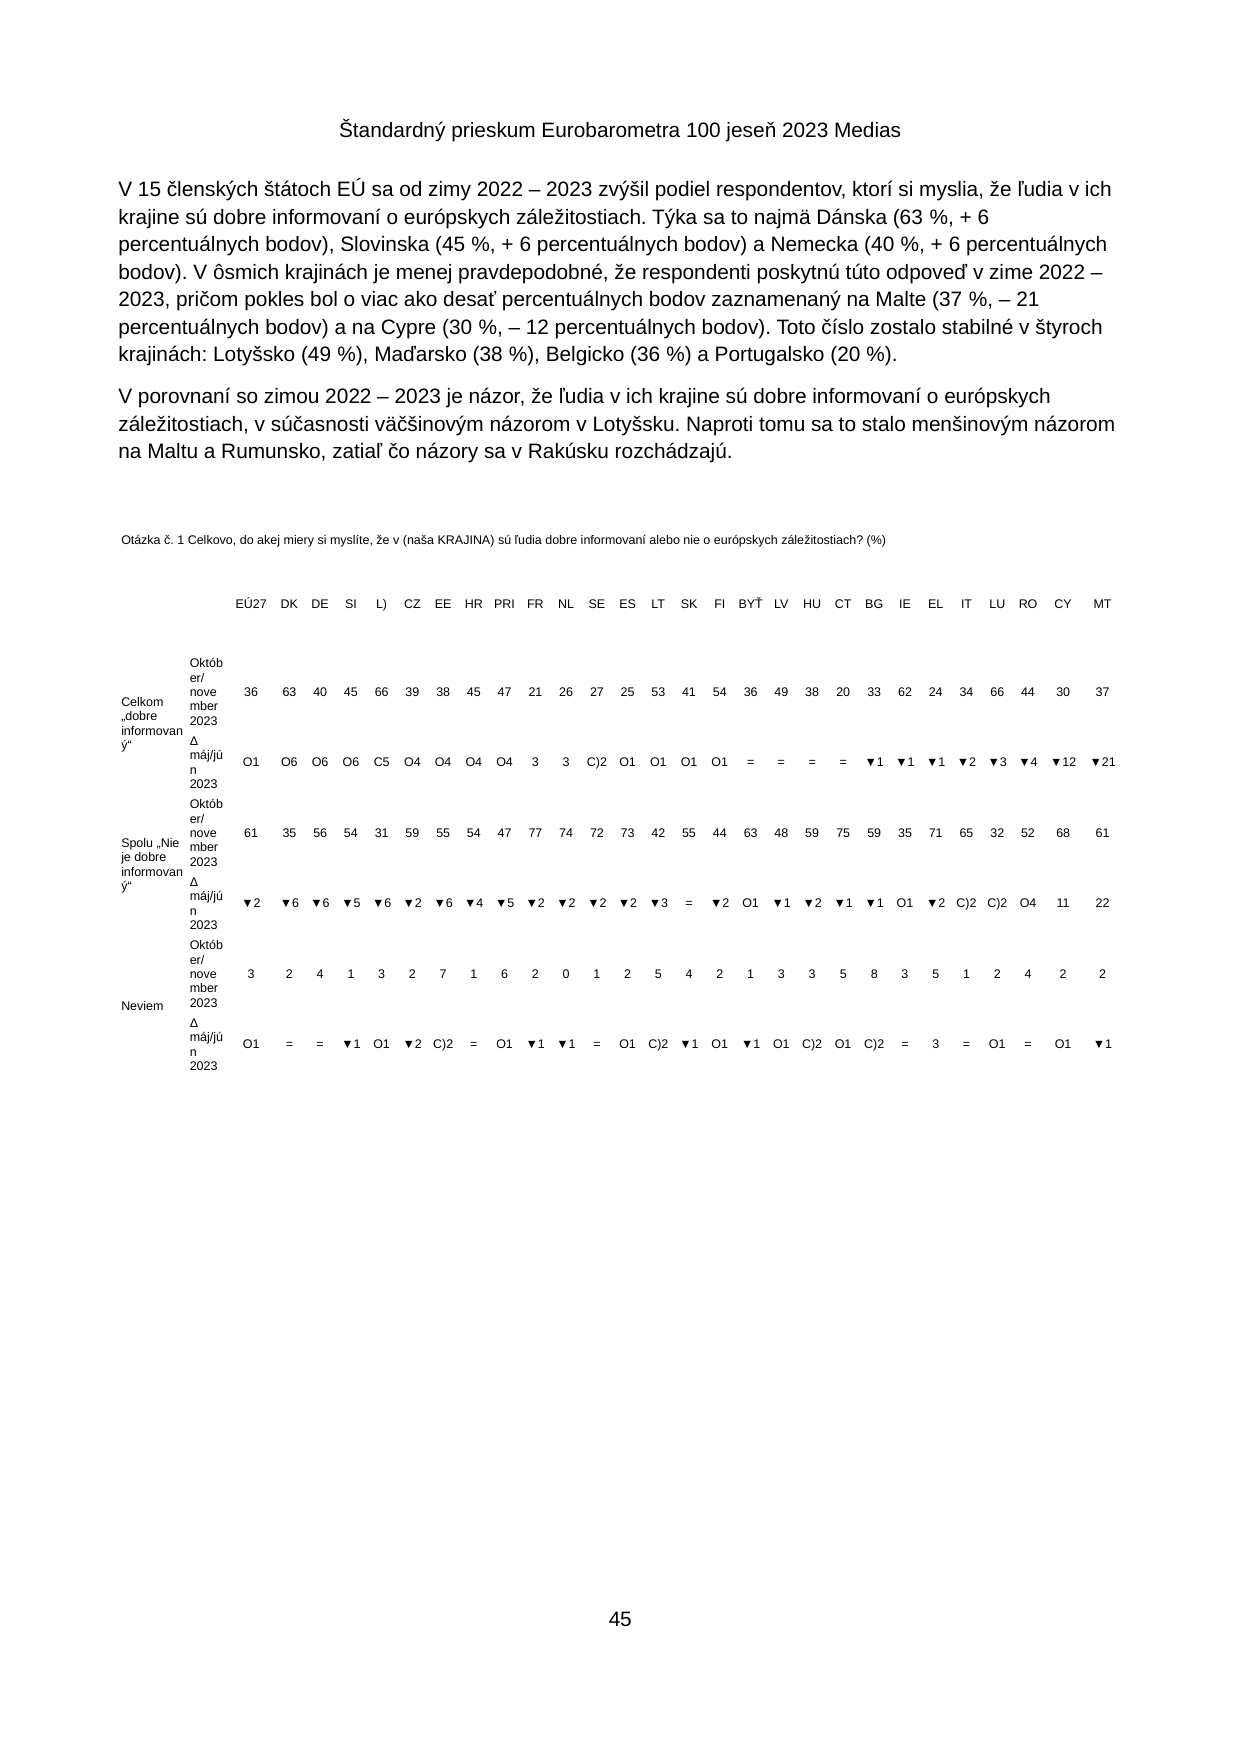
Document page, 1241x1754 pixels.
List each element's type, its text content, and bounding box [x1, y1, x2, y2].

table_cell CZ [397, 588, 427, 621]
table_cell [889, 621, 920, 653]
table_cell ES [612, 588, 643, 621]
table_cell ▼1 [889, 731, 920, 794]
table_cell 35 [274, 794, 304, 872]
table_cell 2 [1083, 935, 1122, 1013]
table_cell 25 [612, 653, 643, 731]
table_cell [581, 556, 612, 588]
table_cell 59 [859, 794, 889, 872]
table_cell О1 [674, 731, 704, 794]
table_cell ▼1 [551, 1013, 581, 1076]
table_cell Október/november 2023 [187, 653, 228, 731]
table_cell 33 [859, 653, 889, 731]
table_cell 61 [228, 794, 274, 872]
table_cell 77 [520, 794, 551, 872]
table_cell О6 [274, 731, 304, 794]
table_cell [735, 621, 766, 653]
table_cell DE [305, 588, 335, 621]
table_cell [951, 556, 982, 588]
table_cell 47 [489, 653, 520, 731]
table_cell [305, 621, 335, 653]
table_cell 59 [397, 794, 427, 872]
table_cell 44 [1013, 653, 1043, 731]
table_cell 1 [581, 935, 612, 1013]
table_cell ▼1 [859, 731, 889, 794]
table_cell Neviem [118, 935, 187, 1076]
table_cell = [796, 731, 827, 794]
table_cell О4 [458, 731, 489, 794]
table_header [1083, 523, 1122, 556]
table_cell [489, 621, 520, 653]
table_cell ▼2 [397, 872, 427, 935]
table_cell 3 [551, 731, 581, 794]
table_cell ▼2 [581, 872, 612, 935]
table_cell 61 [1083, 794, 1122, 872]
table_cell [118, 588, 187, 621]
table_cell 2 [612, 935, 643, 1013]
table_cell = [581, 1013, 612, 1076]
table_cell 8 [859, 935, 889, 1013]
table_cell [796, 556, 827, 588]
table_cell [274, 556, 304, 588]
table_cell 20 [827, 653, 859, 731]
table_cell О1 [704, 731, 735, 794]
table_cell 49 [766, 653, 796, 731]
table_cell 40 [305, 653, 335, 731]
table_cell О1 [735, 872, 766, 935]
table_cell [366, 621, 397, 653]
table_cell [735, 556, 766, 588]
table_cell О4 [397, 731, 427, 794]
table_cell C)2 [796, 1013, 827, 1076]
table_cell ▼2 [520, 872, 551, 935]
table_cell О1 [766, 1013, 796, 1076]
table_cell ▼5 [489, 872, 520, 935]
table_cell [520, 621, 551, 653]
table_cell 4 [674, 935, 704, 1013]
table_cell [551, 556, 581, 588]
table_cell [1043, 621, 1083, 653]
table_cell [827, 556, 859, 588]
table_cell 4 [305, 935, 335, 1013]
table_cell 2 [982, 935, 1012, 1013]
table_cell Celkom „dobre informovaný“ [118, 653, 187, 794]
table_cell 55 [428, 794, 458, 872]
table_cell ▼1 [520, 1013, 551, 1076]
table_cell RO [1013, 588, 1043, 621]
table_cell 54 [335, 794, 366, 872]
table_cell ▼2 [704, 872, 735, 935]
table_cell LU [982, 588, 1012, 621]
table_cell [520, 556, 551, 588]
table_cell О4 [1013, 872, 1043, 935]
table_cell 74 [551, 794, 581, 872]
table_cell [228, 621, 274, 653]
table_cell 37 [1083, 653, 1122, 731]
table_cell 42 [643, 794, 673, 872]
table_cell MT [1083, 588, 1122, 621]
table_cell 66 [982, 653, 1012, 731]
table_cell [335, 621, 366, 653]
table_cell О4 [428, 731, 458, 794]
table_header Otázka č. 1 Celkovo, do akej miery si myslíte, že v (naša KRAJINA) sú ľudia dobre informovaní alebo nie o európskych záležitostiach? (%) [118, 523, 1012, 556]
table_cell SE [581, 588, 612, 621]
table_cell Spolu „Nie je dobre informovaný“ [118, 794, 187, 935]
table_cell ▼6 [428, 872, 458, 935]
table_cell [187, 588, 228, 621]
table_cell [982, 621, 1012, 653]
table_cell C)2 [643, 1013, 673, 1076]
table_cell [118, 621, 187, 653]
table_cell 30 [1043, 653, 1083, 731]
table_cell 1 [735, 935, 766, 1013]
table_cell 11 [1043, 872, 1083, 935]
table_cell [428, 556, 458, 588]
table_cell [118, 556, 187, 588]
table_cell 2 [397, 935, 427, 1013]
table_cell ▼6 [274, 872, 304, 935]
table_cell [674, 556, 704, 588]
table_cell [397, 556, 427, 588]
table_cell 36 [735, 653, 766, 731]
table_cell [612, 621, 643, 653]
table_cell [674, 621, 704, 653]
table_cell ▼6 [305, 872, 335, 935]
table_cell 7 [428, 935, 458, 1013]
table_cell 38 [428, 653, 458, 731]
table_cell ▼2 [796, 872, 827, 935]
table_cell 73 [612, 794, 643, 872]
table_cell О1 [643, 731, 673, 794]
table_cell ▼3 [982, 731, 1012, 794]
table_cell ▼1 [920, 731, 951, 794]
table_cell ▼4 [1013, 731, 1043, 794]
table_cell СT [827, 588, 859, 621]
table_cell C)2 [982, 872, 1012, 935]
table_cell [951, 621, 982, 653]
table_cell Δ máj/jún 2023 [187, 1013, 228, 1076]
table_cell 36 [228, 653, 274, 731]
table_cell 3 [766, 935, 796, 1013]
table_cell ▼12 [1043, 731, 1083, 794]
table_cell = [827, 731, 859, 794]
table_cell [827, 621, 859, 653]
table_cell IE [889, 588, 920, 621]
table_cell 72 [581, 794, 612, 872]
table_cell [228, 556, 274, 588]
table_cell [859, 621, 889, 653]
table_cell [982, 556, 1012, 588]
table_cell [428, 621, 458, 653]
table_cell 68 [1043, 794, 1083, 872]
table_cell 39 [397, 653, 427, 731]
table_cell 44 [704, 794, 735, 872]
table_cell [612, 556, 643, 588]
table_cell Október/november 2023 [187, 794, 228, 872]
table_cell О6 [305, 731, 335, 794]
table_cell 62 [889, 653, 920, 731]
table_cell [1043, 556, 1083, 588]
table_cell = [735, 731, 766, 794]
table_cell О1 [612, 731, 643, 794]
table_cell 2 [1043, 935, 1083, 1013]
table_cell [1083, 621, 1122, 653]
table_cell ▼1 [1083, 1013, 1122, 1076]
table_cell EL [920, 588, 951, 621]
table_cell 2 [274, 935, 304, 1013]
table_cell 1 [951, 935, 982, 1013]
table_cell [1083, 556, 1122, 588]
table_cell 5 [643, 935, 673, 1013]
table_cell 5 [827, 935, 859, 1013]
table_cell = [1013, 1013, 1043, 1076]
table_cell О1 [612, 1013, 643, 1076]
table_cell О6 [335, 731, 366, 794]
table_cell О1 [827, 1013, 859, 1076]
table_cell ▼2 [920, 872, 951, 935]
table_cell О1 [228, 731, 274, 794]
table_cell 38 [796, 653, 827, 731]
table_cell С5 [366, 731, 397, 794]
table_cell HU [796, 588, 827, 621]
table_cell C)2 [581, 731, 612, 794]
table_cell ▼4 [458, 872, 489, 935]
table_cell 47 [489, 794, 520, 872]
table_cell 54 [704, 653, 735, 731]
table_cell О1 [889, 872, 920, 935]
table_cell 63 [274, 653, 304, 731]
table_cell ▼21 [1083, 731, 1122, 794]
table_cell 45 [335, 653, 366, 731]
table_cell 48 [766, 794, 796, 872]
table_cell ▼2 [951, 731, 982, 794]
table_cell 1 [458, 935, 489, 1013]
table_cell C)2 [859, 1013, 889, 1076]
table_cell 2 [520, 935, 551, 1013]
table_cell Δ máj/jún 2023 [187, 872, 228, 935]
table_cell = [889, 1013, 920, 1076]
table_cell 3 [520, 731, 551, 794]
table_cell [766, 556, 796, 588]
table_cell Δ máj/jún 2023 [187, 731, 228, 794]
table_cell [704, 621, 735, 653]
table_cell [335, 556, 366, 588]
table_cell IT [951, 588, 982, 621]
table_cell [643, 556, 673, 588]
table_cell SI [335, 588, 366, 621]
table_header [1013, 523, 1043, 556]
table_cell 56 [305, 794, 335, 872]
table_cell ▼3 [643, 872, 673, 935]
table_cell [274, 621, 304, 653]
table_cell [920, 556, 951, 588]
table_cell 31 [366, 794, 397, 872]
table_cell [397, 621, 427, 653]
table_cell 6 [489, 935, 520, 1013]
table_cell 0 [551, 935, 581, 1013]
table_cell О1 [704, 1013, 735, 1076]
table_cell = [674, 872, 704, 935]
table_cell 3 [796, 935, 827, 1013]
table_cell 4 [1013, 935, 1043, 1013]
table_cell LV [766, 588, 796, 621]
table_cell L) [366, 588, 397, 621]
table_cell = [458, 1013, 489, 1076]
table_cell = [305, 1013, 335, 1076]
table_cell [796, 621, 827, 653]
table_cell 55 [674, 794, 704, 872]
table_cell 26 [551, 653, 581, 731]
table_cell 75 [827, 794, 859, 872]
table_cell 3 [366, 935, 397, 1013]
table_cell ▼2 [612, 872, 643, 935]
table_cell 34 [951, 653, 982, 731]
table_cell EE [428, 588, 458, 621]
table_cell 27 [581, 653, 612, 731]
table_cell SK [674, 588, 704, 621]
table_cell 71 [920, 794, 951, 872]
table_cell 32 [982, 794, 1012, 872]
table_cell 22 [1083, 872, 1122, 935]
table_cell [704, 556, 735, 588]
table_cell О1 [1043, 1013, 1083, 1076]
table_cell ▼1 [859, 872, 889, 935]
table_cell ▼1 [674, 1013, 704, 1076]
table_cell FR [520, 588, 551, 621]
table_cell О1 [366, 1013, 397, 1076]
table_cell [489, 556, 520, 588]
table_cell 66 [366, 653, 397, 731]
table_cell [551, 621, 581, 653]
table_header [1043, 523, 1083, 556]
table_cell NL [551, 588, 581, 621]
table_cell [581, 621, 612, 653]
table_cell О1 [489, 1013, 520, 1076]
table_cell DK [274, 588, 304, 621]
table_cell 52 [1013, 794, 1043, 872]
table_cell PRI [489, 588, 520, 621]
table_cell Október/november 2023 [187, 935, 228, 1013]
table_cell [187, 621, 228, 653]
table_cell ▼5 [335, 872, 366, 935]
table_cell 41 [674, 653, 704, 731]
table_cell [859, 556, 889, 588]
table_cell [920, 621, 951, 653]
table_cell C)2 [428, 1013, 458, 1076]
table_cell 5 [920, 935, 951, 1013]
table_cell [643, 621, 673, 653]
table_cell 65 [951, 794, 982, 872]
text V 15 členských štátoch EÚ sa od zimy 2022 – 2023 zvýšil podiel respondentov, ktorí si myslia, že ľudia v ich krajine sú dobre informovaní o európskych záležitostiach. Týka sa to najmä Dánska (63 %, + 6 percentuálnych bodov), Slovinska (45 %, + 6 percentuálnych bodov) a Nemecka (40 %, + 6 percentuálnych bodov). V ôsmich krajinách je menej pravdepodobné, že respondenti poskytnú túto odpoveď v zime 2022 – 2023, pričom pokles bol o viac ako desať percentuálnych bodov zaznamenaný na Malte (37 %, – 21 percentuálnych bodov) a na Cypre (30 %, – 12 percentuálnych bodov). Toto číslo zostalo stabilné v štyroch krajinách: Lotyšsko (49 %), Maďarsko (38 %), Belgicko (36 %) a Portugalsko (20 %). [118, 177, 1122, 366]
table_cell BYŤ [735, 588, 766, 621]
table_cell FI [704, 588, 735, 621]
table_cell 54 [458, 794, 489, 872]
table_cell [187, 556, 228, 588]
table_cell [889, 556, 920, 588]
table_cell [1013, 556, 1043, 588]
table_cell 53 [643, 653, 673, 731]
table_cell 35 [889, 794, 920, 872]
table_cell ▼1 [766, 872, 796, 935]
table_cell 3 [228, 935, 274, 1013]
table_cell О4 [489, 731, 520, 794]
table_cell LT [643, 588, 673, 621]
table_cell 3 [889, 935, 920, 1013]
table_cell EÚ27 [228, 588, 274, 621]
table_cell = [951, 1013, 982, 1076]
table_cell [1013, 621, 1043, 653]
table_cell [458, 556, 489, 588]
table_cell HR [458, 588, 489, 621]
table_cell 45 [458, 653, 489, 731]
table_cell BG [859, 588, 889, 621]
table_cell О1 [982, 1013, 1012, 1076]
table_cell [305, 556, 335, 588]
table_cell [458, 621, 489, 653]
table_cell ▼2 [228, 872, 274, 935]
table_cell 3 [920, 1013, 951, 1076]
table_cell CY [1043, 588, 1083, 621]
table_cell 1 [335, 935, 366, 1013]
table_cell ▼1 [335, 1013, 366, 1076]
table_cell 59 [796, 794, 827, 872]
table_cell = [766, 731, 796, 794]
table_cell [366, 556, 397, 588]
table_cell ▼2 [551, 872, 581, 935]
table_cell ▼1 [827, 872, 859, 935]
table_cell ▼1 [735, 1013, 766, 1076]
text V porovnaní so zimou 2022 – 2023 je názor, že ľudia v ich krajine sú dobre informovaní o európskych záležitostiach, v súčasnosti väčšinovým názorom v Lotyšsku. Naproti tomu sa to stalo menšinovým názorom na Maltu a Rumunsko, zatiaľ čo názory sa v Rakúsku rozchádzajú. [118, 384, 1122, 463]
table_cell О1 [228, 1013, 274, 1076]
table_cell ▼2 [397, 1013, 427, 1076]
table_cell 63 [735, 794, 766, 872]
table_cell 24 [920, 653, 951, 731]
table_cell ▼6 [366, 872, 397, 935]
table_cell = [274, 1013, 304, 1076]
table_cell 21 [520, 653, 551, 731]
table_cell 2 [704, 935, 735, 1013]
table_cell [766, 621, 796, 653]
table_cell C)2 [951, 872, 982, 935]
